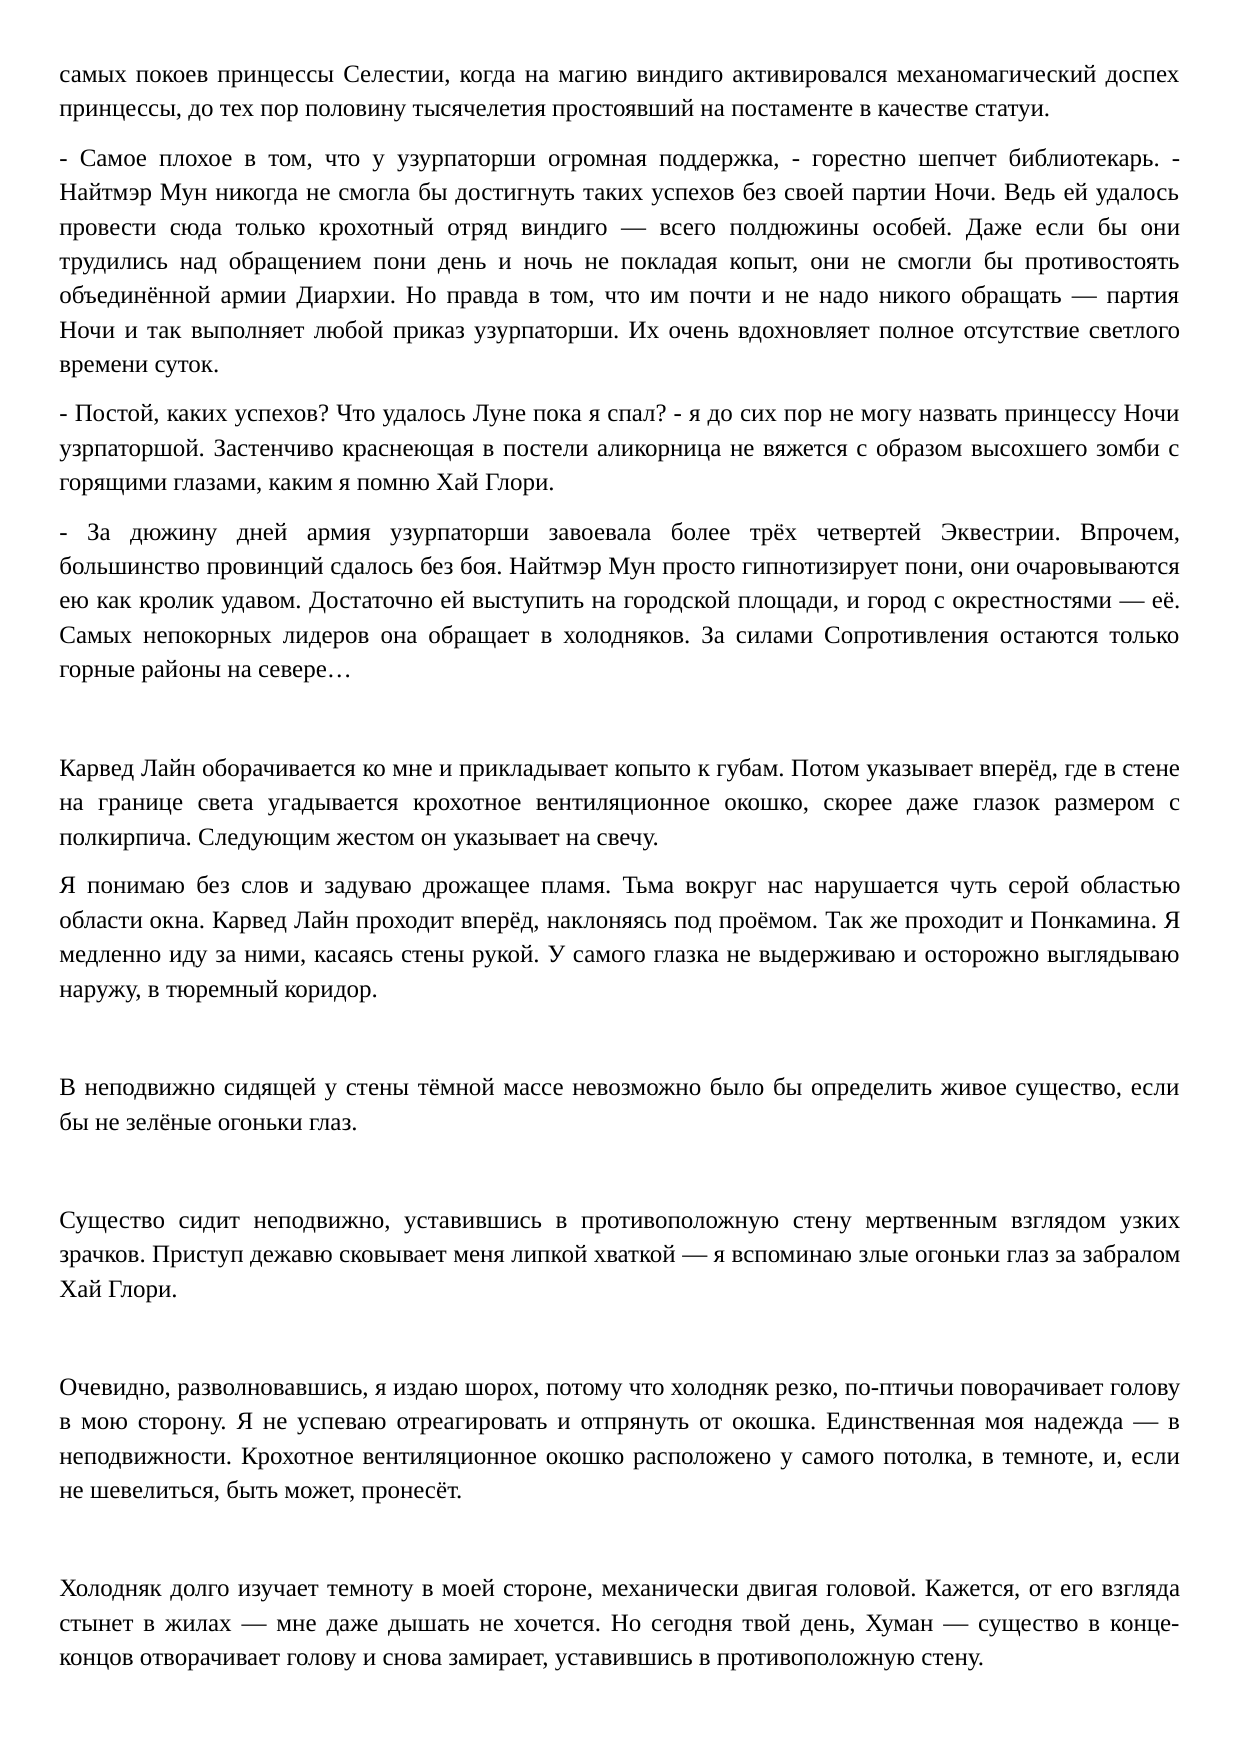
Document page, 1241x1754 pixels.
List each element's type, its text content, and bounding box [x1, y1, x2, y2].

text Холодняк долго изучает темноту в моей стороне, механически двигая головой. Кажется, от его взгляда стынет в жилах — мне даже дышать не хочется. Но сегодня твой день, Хуман — существо в конце-концов отворачивает голову и снова замирает, уставившись в противоположную стену. [59, 1573, 1181, 1671]
text Я понимаю без слов и задуваю дрожащее пламя. Тьма вокруг нас нарушается чуть серой областью области окна. Карвед Лайн проходит вперёд, наклоняясь под проёмом. Так же проходит и Понкамина. Я медленно иду за ними, касаясь стены рукой. У самого глазка не выдерживаю и осторожно выглядываю наружу, в тюремный коридор. [59, 871, 1181, 1003]
text Существо сидит неподвижно, уставившись в противоположную стену мертвенным взглядом узких зрачков. Приступ дежавю сковывает меня липкой хваткой — я вспоминаю злые огоньки глаз за забралом Хай Глори. [59, 1205, 1181, 1302]
text Очевидно, разволновавшись, я издаю шорох, потому что холодняк резко, по-птичьи поворачивает голову в мою сторону. Я не успеваю отреагировать и отпрянуть от окошка. Единственная моя надежда — в неподвижности. Крохотное вентиляционное окошко расположено у самого потолка, в темноте, и, если не шевелиться, быть может, пронесёт. [59, 1372, 1181, 1504]
text - Самое плохое в том, что у узурпаторши огромная поддержка, - горестно шепчет библиотекарь. - Найтмэр Мун никогда не смогла бы достигнуть таких успехов без своей партии Ночи. Ведь ей удалось провести сюда только крохотный отряд виндиго — всего полдюжины особей. Даже если бы они трудились над обращением пони день и ночь не покладая копыт, они не смогли бы противостоять объединённой армии Диархии. Но правда в том, что им почти и не надо никого обращать — партия Ночи и так выполняет любой приказ узурпаторши. Их очень вдохновляет полное отсутствие светлого времени суток. [59, 143, 1181, 378]
text В неподвижно сидящей у стены тёмной массе невозможно было бы определить живое существо, если бы не зелёные огоньки глаз. [59, 1072, 1181, 1135]
text самых покоев принцессы Селестии, когда на магию виндиго активировался механомагический доспех принцессы, до тех пор половину тысячелетия простоявший на постаменте в качестве статуи. [59, 59, 1181, 122]
text Карвед Лайн оборачивается ко мне и прикладывает копыто к губам. Потом указывает вперёд, где в стене на границе света угадывается крохотное вентиляционное окошко, скорее даже глазок размером с полкирпича. Следующим жестом он указывает на свечу. [59, 753, 1181, 850]
text - Постой, каких успехов? Что удалось Луне пока я спал? - я до сих пор не могу назвать принцессу Ночи узрпаторшой. Застенчиво краснеющая в постели аликорница не вяжется с образом высохшего зомби с горящими глазами, каким я помню Хай Глори. [59, 398, 1181, 496]
text - За дюжину дней армия узурпаторши завоевала более трёх четвертей Эквестрии. Впрочем, большинство провинций сдалось без боя. Найтмэр Мун просто гипнотизирует пони, они очаровываются ею как кролик удавом. Достаточно ей выступить на городской площади, и город с окрестностями — её. Самых непокорных лидеров она обращает в холодняков. За силами Сопротивления остаются только горные районы на севере… [59, 517, 1181, 683]
